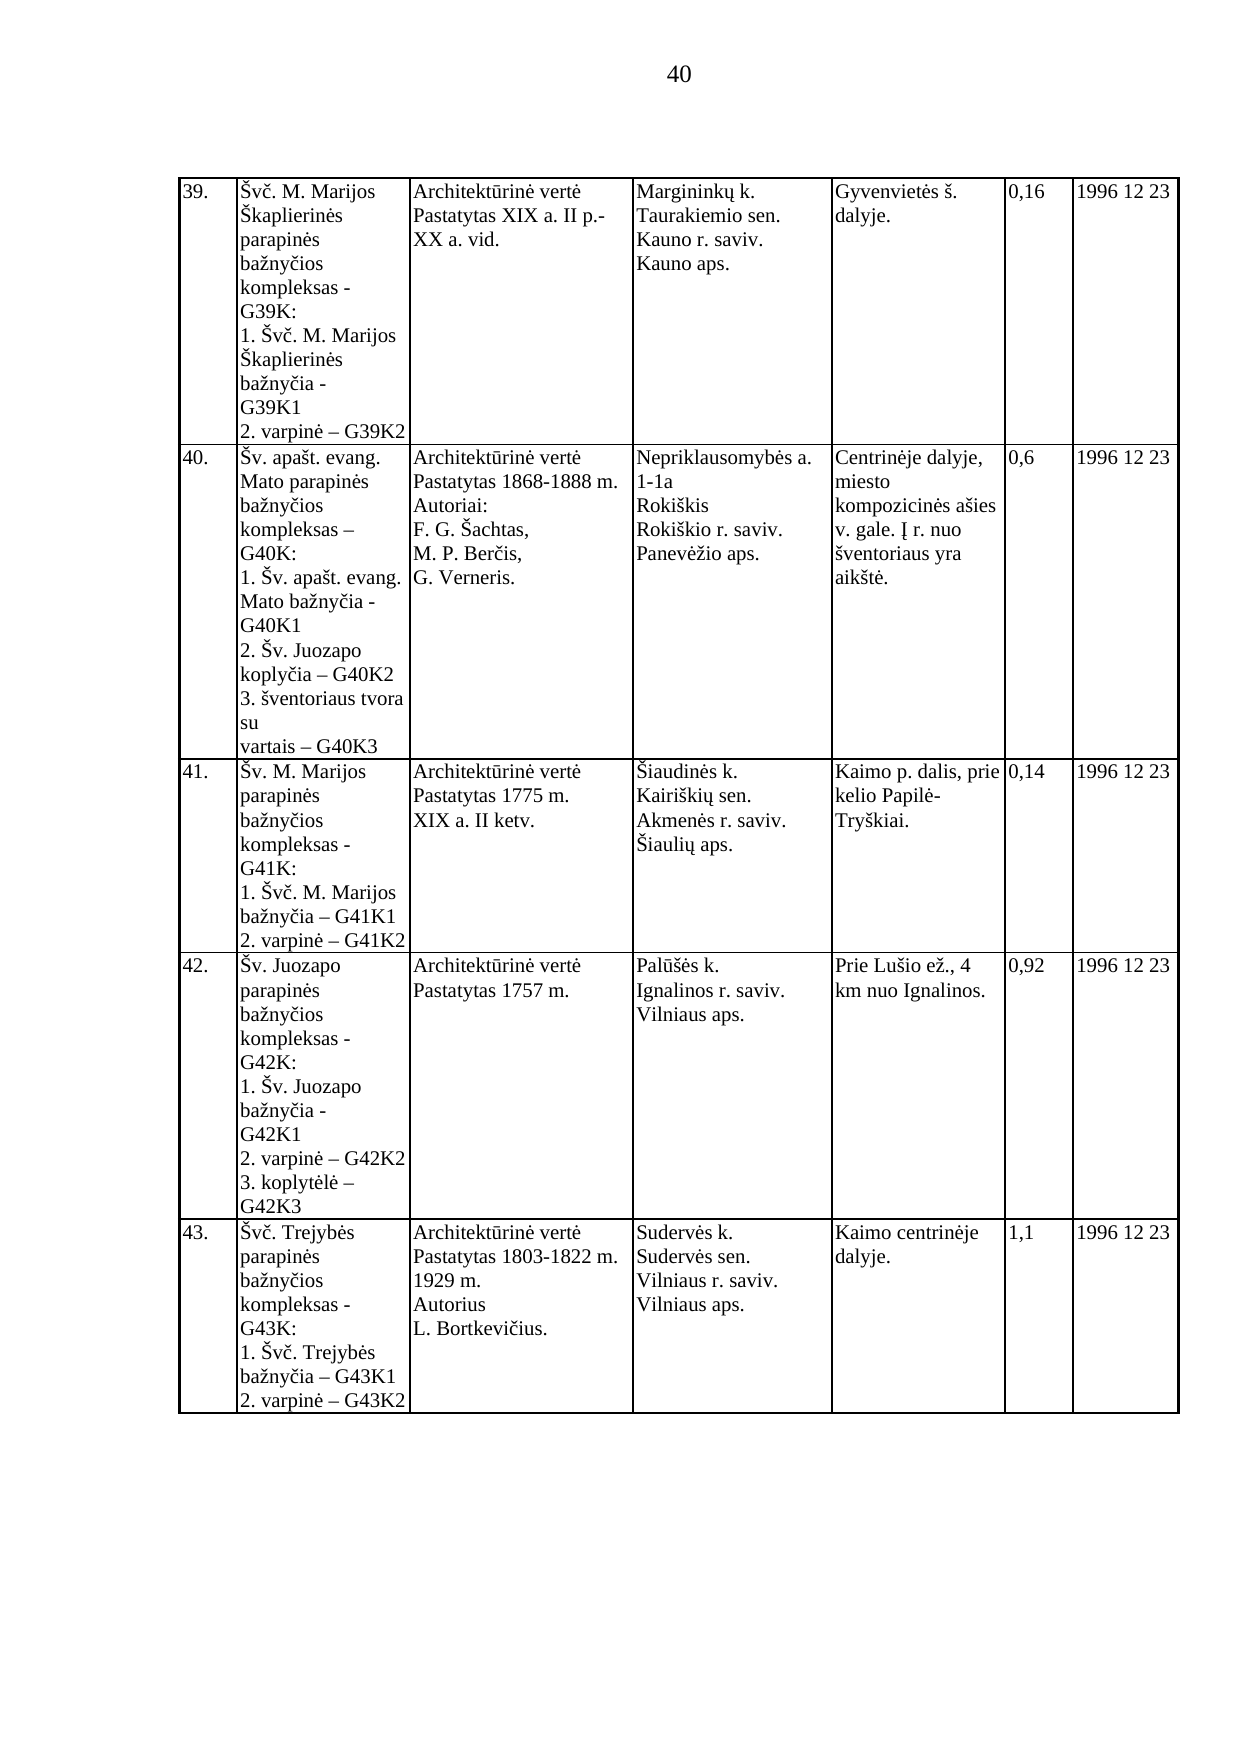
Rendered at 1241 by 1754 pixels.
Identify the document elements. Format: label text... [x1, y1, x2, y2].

table_cell Šiaudinės k. Kairiškių sen. Akmenės r. saviv. Šiaulių aps. [634, 760, 831, 952]
table_cell 0,14 [1006, 760, 1072, 952]
table_cell Kaimo centrinėje dalyje. [833, 1220, 1004, 1412]
table_cell Kaimo p. dalis, prie kelio Papilė-Tryškiai. [833, 760, 1004, 952]
table_cell 1996 12 23 [1074, 1220, 1177, 1412]
table_cell 42. [181, 953, 236, 1218]
table_cell Architektūrinė vertė Pastatytas 1868-1888 m. Autoriai: F. G. Šachtas, M. P. Berčis, G. Verneris. [411, 445, 632, 758]
table_cell Architektūrinė vertė Pastatytas 1757 m. [411, 953, 632, 1218]
table_cell [1180, 444, 1184, 758]
table_cell Prie Lušio ež., 4 km nuo Ignalinos. [833, 953, 1004, 1218]
table_cell Nepriklausomybės a. 1-1a Rokiškis Rokiškio r. saviv. Panevėžio aps. [634, 445, 831, 758]
table_cell Švč. Trejybės parapinės bažnyčios kompleksas - G43K: 1. Švč. Trejybės bažnyčia – G43K1 2. varpinė – G43K2 [238, 1220, 409, 1412]
table_cell [1180, 177, 1184, 443]
table_cell Architektūrinė vertė Pastatytas XIX a. II p.- XX a. vid. [411, 179, 632, 443]
table_cell 1996 12 23 [1074, 179, 1177, 443]
table_cell Palūšės k. Ignalinos r. saviv. Vilniaus aps. [634, 953, 831, 1218]
table_cell [169, 1218, 178, 1412]
table_cell Šv. Juozapo parapinės bažnyčios kompleksas - G42K: 1. Šv. Juozapo bažnyčia - G42K1 2. varpinė – G42K2 3. koplytėlė – G42K3 [238, 953, 409, 1218]
table_cell 41. [181, 760, 236, 952]
table_cell Architektūrinė vertė Pastatytas 1803-1822 m. 1929 m. Autorius L. Bortkevičius. [411, 1220, 632, 1412]
table_cell [169, 758, 178, 952]
table_cell [169, 177, 178, 443]
table_cell [169, 444, 178, 758]
table_cell Sudervės k. Sudervės sen. Vilniaus r. saviv. Vilniaus aps. [634, 1220, 831, 1412]
table_cell Gyvenvietės š. dalyje. [833, 179, 1004, 443]
table_cell Švč. M. Marijos Škaplierinės parapinės bažnyčios kompleksas - G39K: 1. Švč. M. Marijos Škaplierinės bažnyčia - G39K1 2. varpinė – G39K2 [238, 179, 409, 443]
table_cell 1996 12 23 [1074, 445, 1177, 758]
table_cell Architektūrinė vertė Pastatytas 1775 m. XIX a. II ketv. [411, 760, 632, 952]
table_cell Centrinėje dalyje, miesto kompozicinės ašies v. gale. Į r. nuo šventoriaus yra aikštė. [833, 445, 1004, 758]
table_cell 39. [181, 179, 236, 443]
table_cell 0,16 [1006, 179, 1072, 443]
table_cell 43. [181, 1220, 236, 1412]
table_cell [1180, 1218, 1184, 1412]
table_cell 1996 12 23 [1074, 953, 1177, 1218]
table_cell [1180, 952, 1184, 1218]
table_cell 40. [181, 445, 236, 758]
table_cell [169, 952, 178, 1218]
table_cell Šv. apašt. evang. Mato parapinės bažnyčios kompleksas – G40K: 1. Šv. apašt. evang. Mato bažnyčia - G40K1 2. Šv. Juozapo koplyčia – G40K2 3. šventoriaus tvora su vartais – G40K3 [238, 445, 409, 758]
table_cell Šv. M. Marijos parapinės bažnyčios kompleksas - G41K: 1. Švč. M. Marijos bažnyčia – G41K1 2. varpinė – G41K2 [238, 760, 409, 952]
table_cell [1180, 758, 1184, 952]
table_cell 0,92 [1006, 953, 1072, 1218]
table_cell 0,6 [1006, 445, 1072, 758]
table_cell 1996 12 23 [1074, 760, 1177, 952]
table_cell 1,1 [1006, 1220, 1072, 1412]
table_cell Margininkų k. Taurakiemio sen. Kauno r. saviv. Kauno aps. [634, 179, 831, 443]
